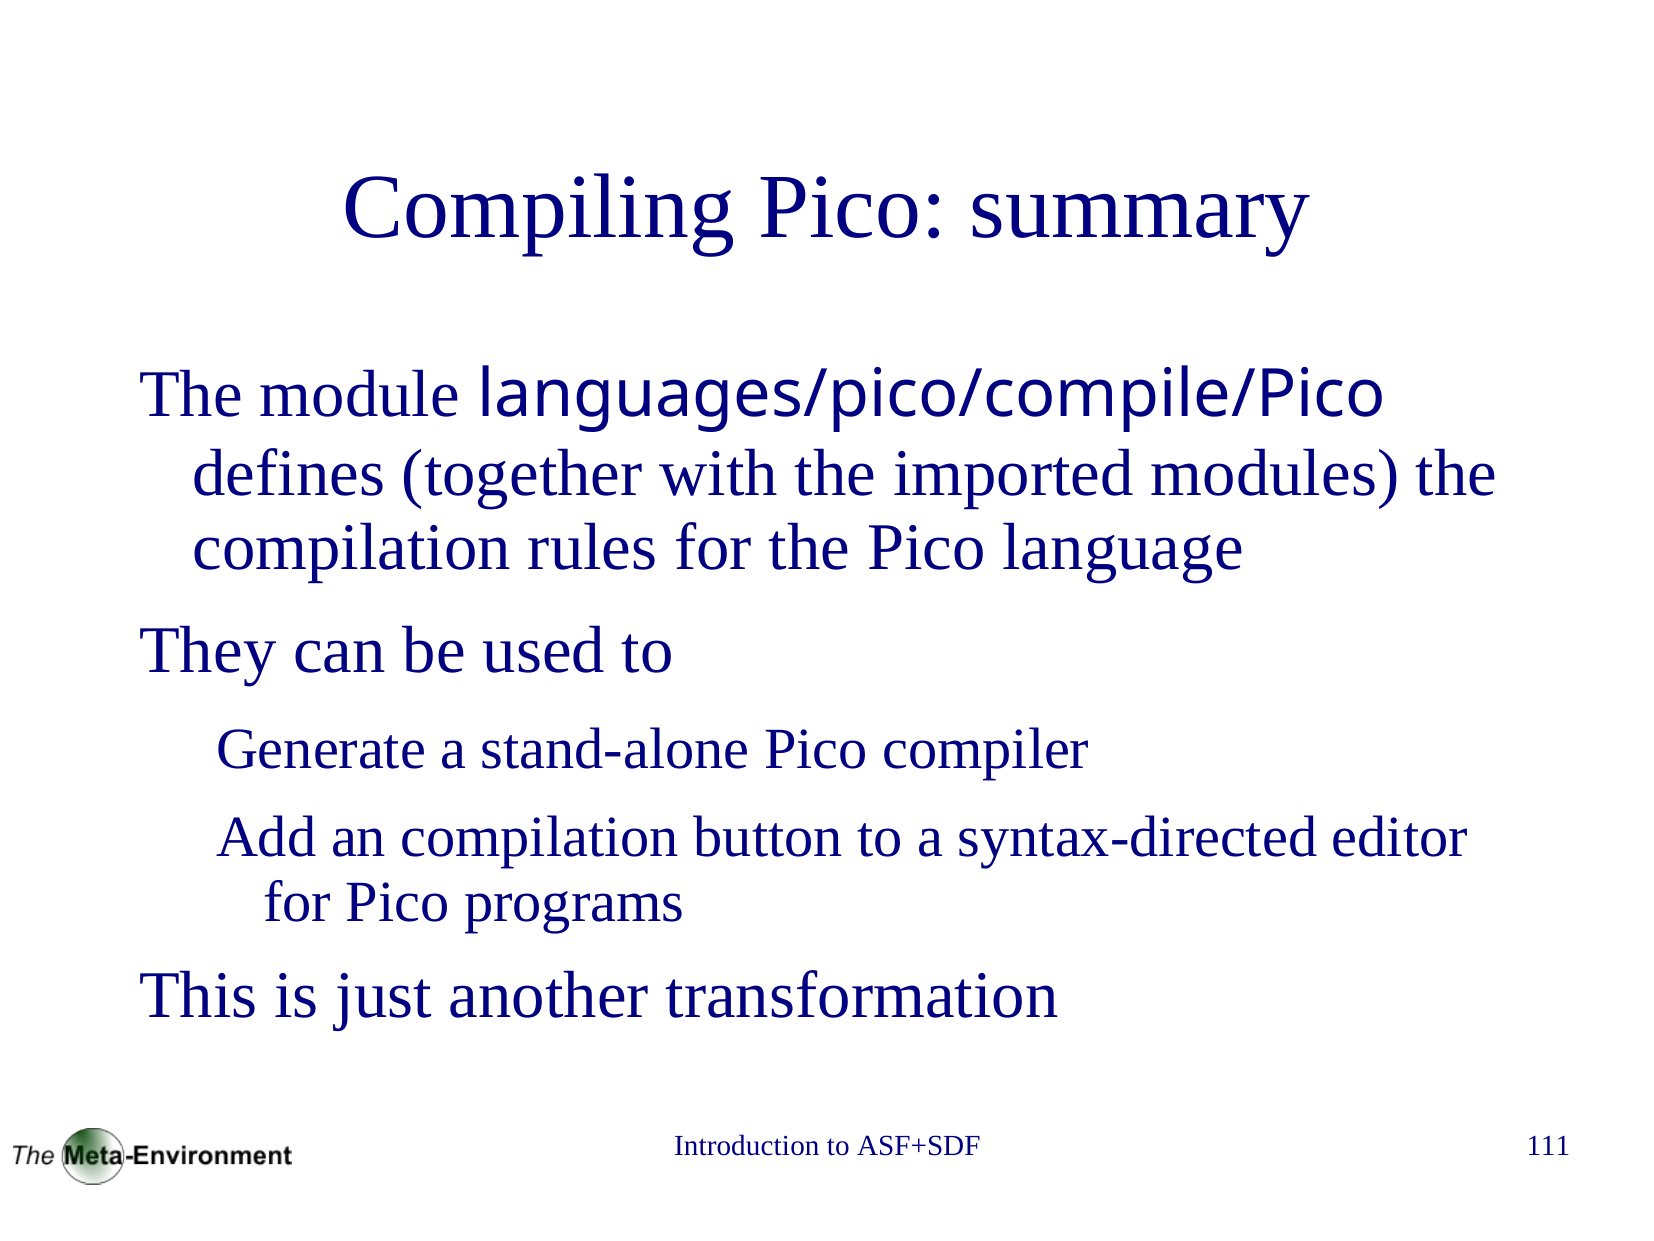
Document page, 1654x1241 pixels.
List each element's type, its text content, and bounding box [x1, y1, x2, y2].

picture [13, 1128, 292, 1185]
list The module languages/pico/compile/Pico defines (together with the imported modules) the compilation rules for the Pico language They can be used to Generate a stand-alone Pico compiler Add an compilation button to a syntax-directed editor for Pico programs This is just another transformation [121, 344, 1534, 1127]
title Compiling Pico: summary [121, 102, 1534, 311]
